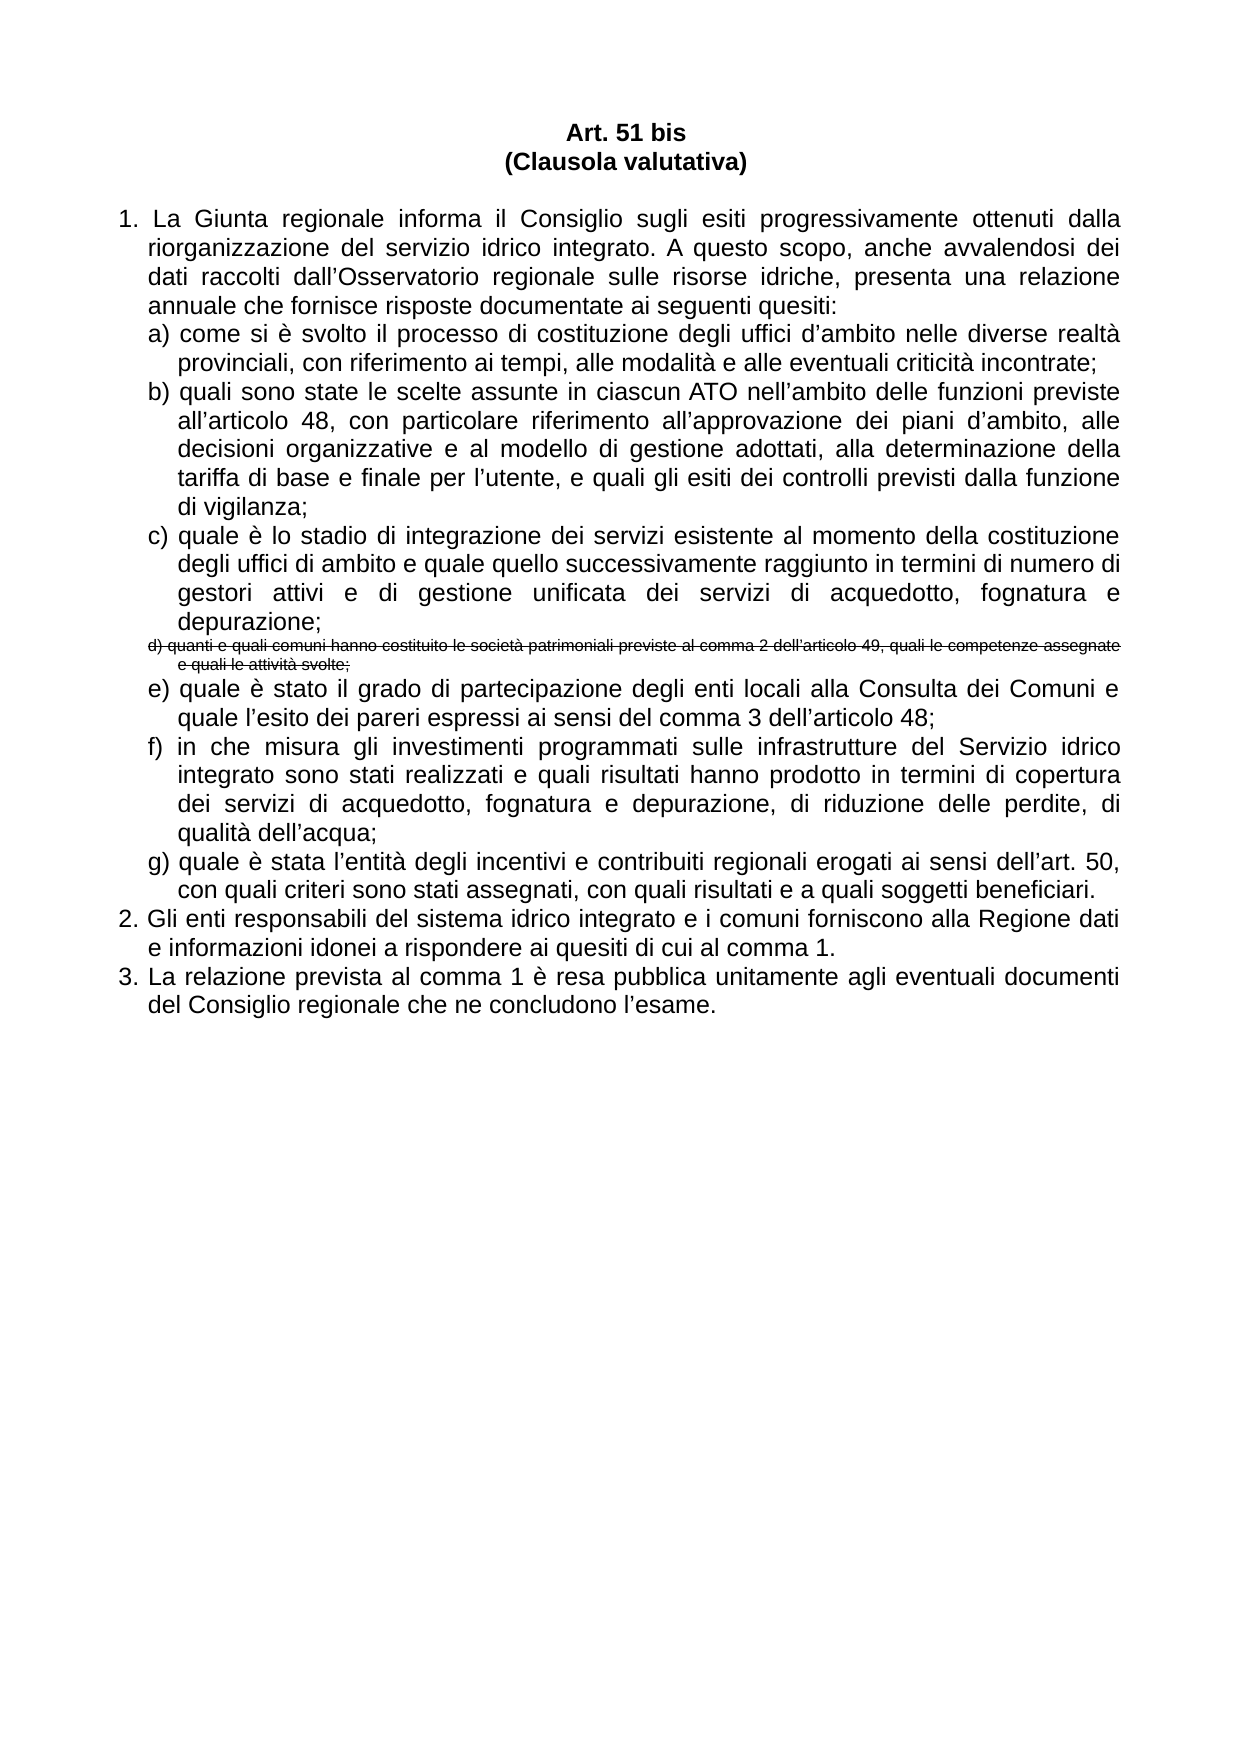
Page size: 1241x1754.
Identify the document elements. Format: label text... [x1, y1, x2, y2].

text 3. La relazione prevista al comma 1 è resa pubblica unitamente agli eventuali documenti del Consiglio regionale che ne concludono l’esame. [118, 961, 1122, 1019]
text Art. 51 bis [130, 118, 1122, 147]
text 1. La Giunta regionale informa il Consiglio sugli esiti progressivamente ottenuti dalla riorganizzazione del servizio idrico integrato. A questo scopo, anche avvalendosi dei dati raccolti dall’Osservatorio regionale sulle risorse idriche, presenta una relazione annuale che fornisce risposte documentate ai seguenti quesiti: [118, 204, 1122, 319]
text g) quale è stata l’entità degli incentivi e contribuiti regionali erogati ai sensi dell’art. 50, con quali criteri sono stati assegnati, con quali risultati e a quali soggetti beneficiari. [148, 846, 1122, 904]
text a) come si è svolto il processo di costituzione degli uffici d’ambito nelle diverse realtà provinciali, con riferimento ai tempi, alle modalità e alle eventuali criticità incontrate; [148, 319, 1122, 377]
text c) quale è lo stadio di integrazione dei servizi esistente al momento della costituzione degli uffici di ambito e quale quello successivamente raggiunto in termini di numero di gestori attivi e di gestione unificata dei servizi di acquedotto, fognatura e depurazione; [148, 521, 1122, 636]
text (Clausola valutativa) [130, 147, 1122, 176]
text e) quale è stato il grado di partecipazione degli enti locali alla Consulta dei Comuni e quale l’esito dei pareri espressi ai sensi del comma 3 dell’articolo 48; [148, 674, 1122, 731]
text d) quanti e quali comuni hanno costituito le società patrimoniali previste al comma 2 dell’articolo 49, quali le competenze assegnate e quali le attività svolte; [148, 636, 1122, 674]
text b) quali sono state le scelte assunte in ciascun ATO nell’ambito delle funzioni previste all’articolo 48, con particolare riferimento all’approvazione dei piani d’ambito, alle decisioni organizzative e al modello di gestione adottati, alla determinazione della tariffa di base e finale per l’utente, e quali gli esiti dei controlli previsti dalla funzione di vigilanza; [148, 377, 1122, 521]
text f) in che misura gli investimenti programmati sulle infrastrutture del Servizio idrico integrato sono stati realizzati e quali risultati hanno prodotto in termini di copertura dei servizi di acquedotto, fognatura e depurazione, di riduzione delle perdite, di qualità dell’acqua; [148, 731, 1122, 846]
text 2. Gli enti responsabili del sistema idrico integrato e i comuni forniscono alla Regione dati e informazioni idonei a rispondere ai quesiti di cui al comma 1. [118, 904, 1122, 961]
